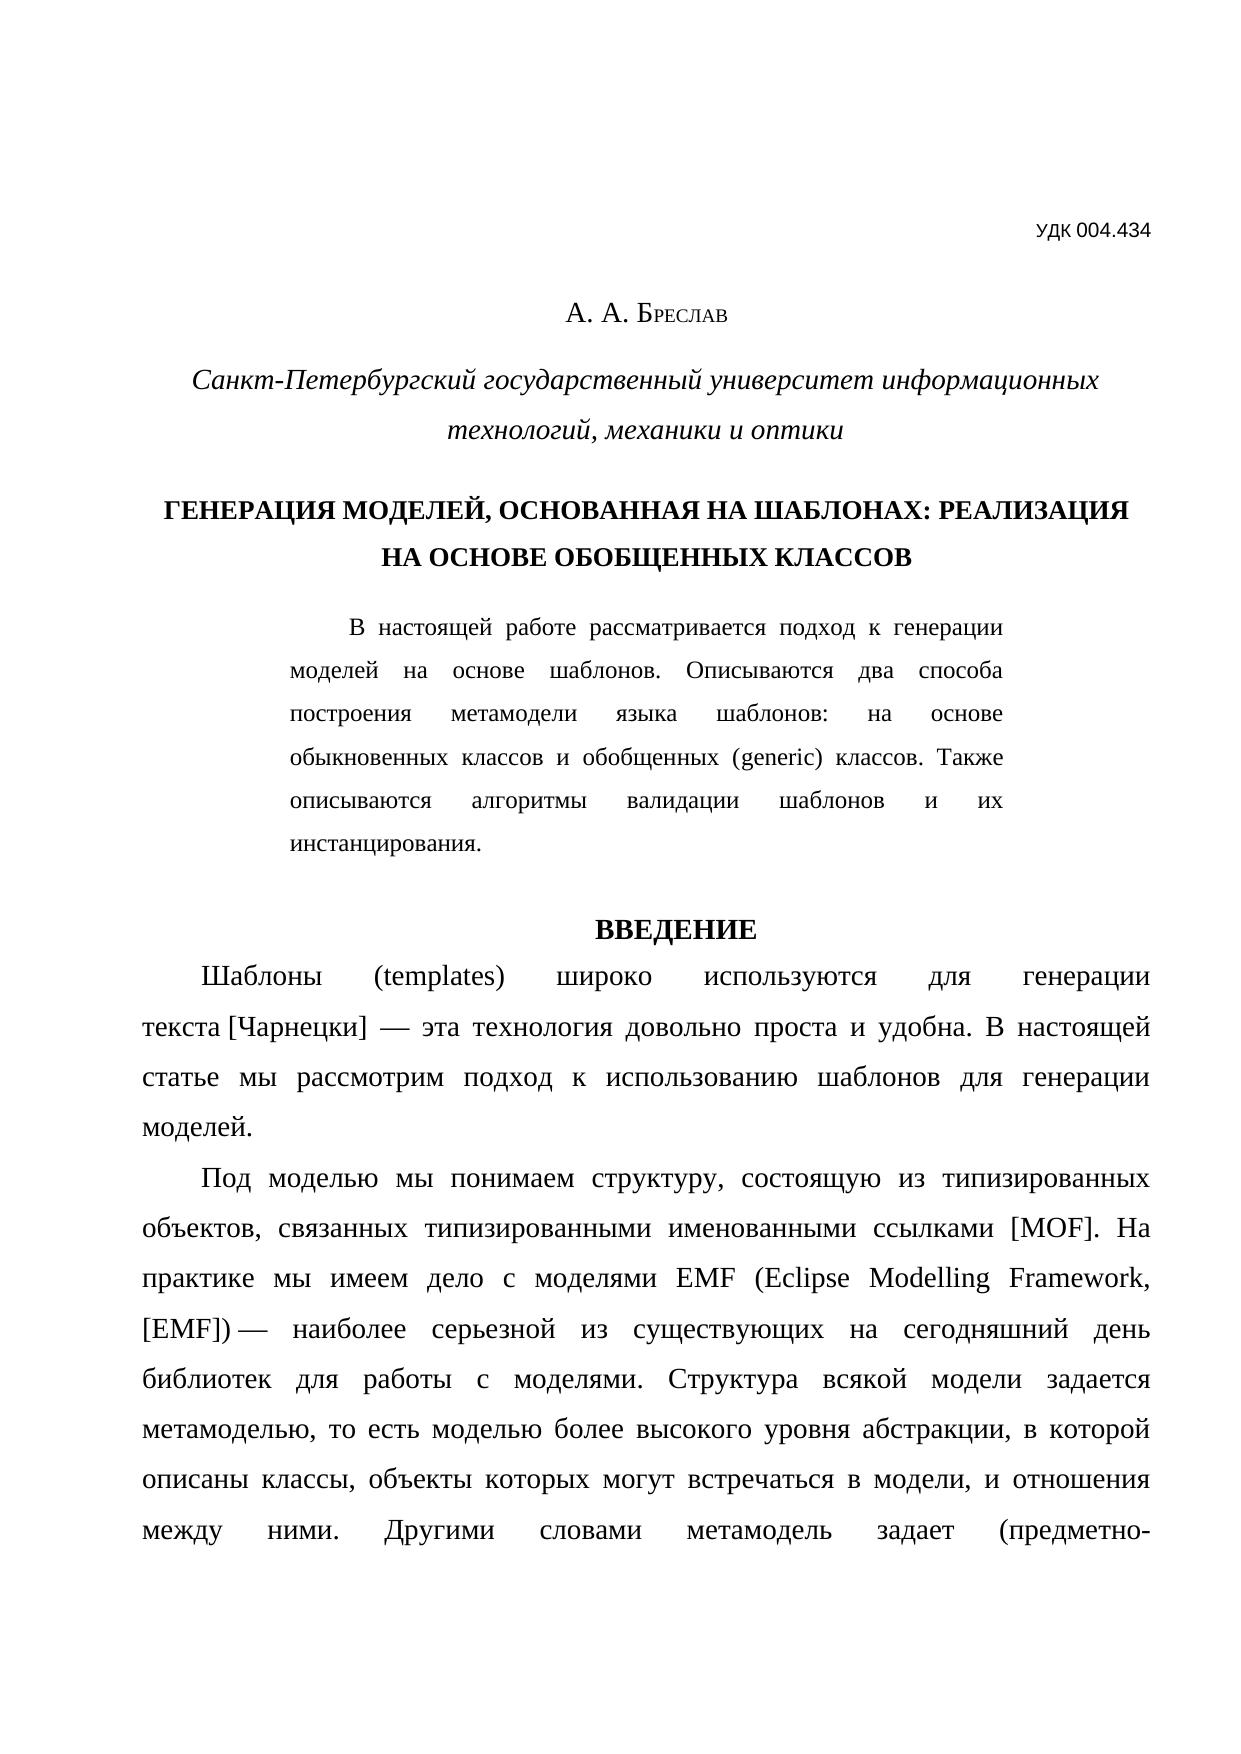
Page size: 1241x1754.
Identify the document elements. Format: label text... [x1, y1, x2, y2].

text УДК 004.434 [142, 208, 1151, 245]
text Санкт-Петербургский государственный университет информационных технологий, механики и оптики [142, 362, 1151, 446]
text А. А. Бреслав [142, 295, 1151, 329]
text В настоящей работе рассматривается подход к генерации моделей на основе шаблонов. Описываются два способа построения метамодели языка шаблонов: на основе обыкновенных классов и обобщенных (generic) классов. Также описываются алгоритмы валидации шаблонов и их инстанцирования. [289, 612, 1004, 857]
text Под моделью мы понимаем структуру, состоящую из типизированных объектов, связанных типизированными именованными ссылками [MOF]. На практике мы имеем дело с моделями EMF (Eclipse Modelling Framework, [EMF]) — наиболее серьезной из существующих на сегодняшний день библиотек для работы с моделями. Структура всякой модели задается метамоделью, то есть моделью более высокого уровня абстракции, в которой описаны классы, объекты которых могут встречаться в модели, и отношения между ними. Другими словами метамодель задает (предметно- [142, 1160, 1151, 1546]
text Шаблоны (templates) широко используются для генерации текста [Чарнецки] — эта технология довольно проста и удобна. В настоящей статье мы рассмотрим подход к использованию шаблонов для генерации моделей. [142, 958, 1151, 1143]
subtitle Введение [142, 913, 1151, 946]
subtitle Генерация моделей, основанная на шаблонах: реализация на основе обобщенных классов [142, 494, 1151, 572]
